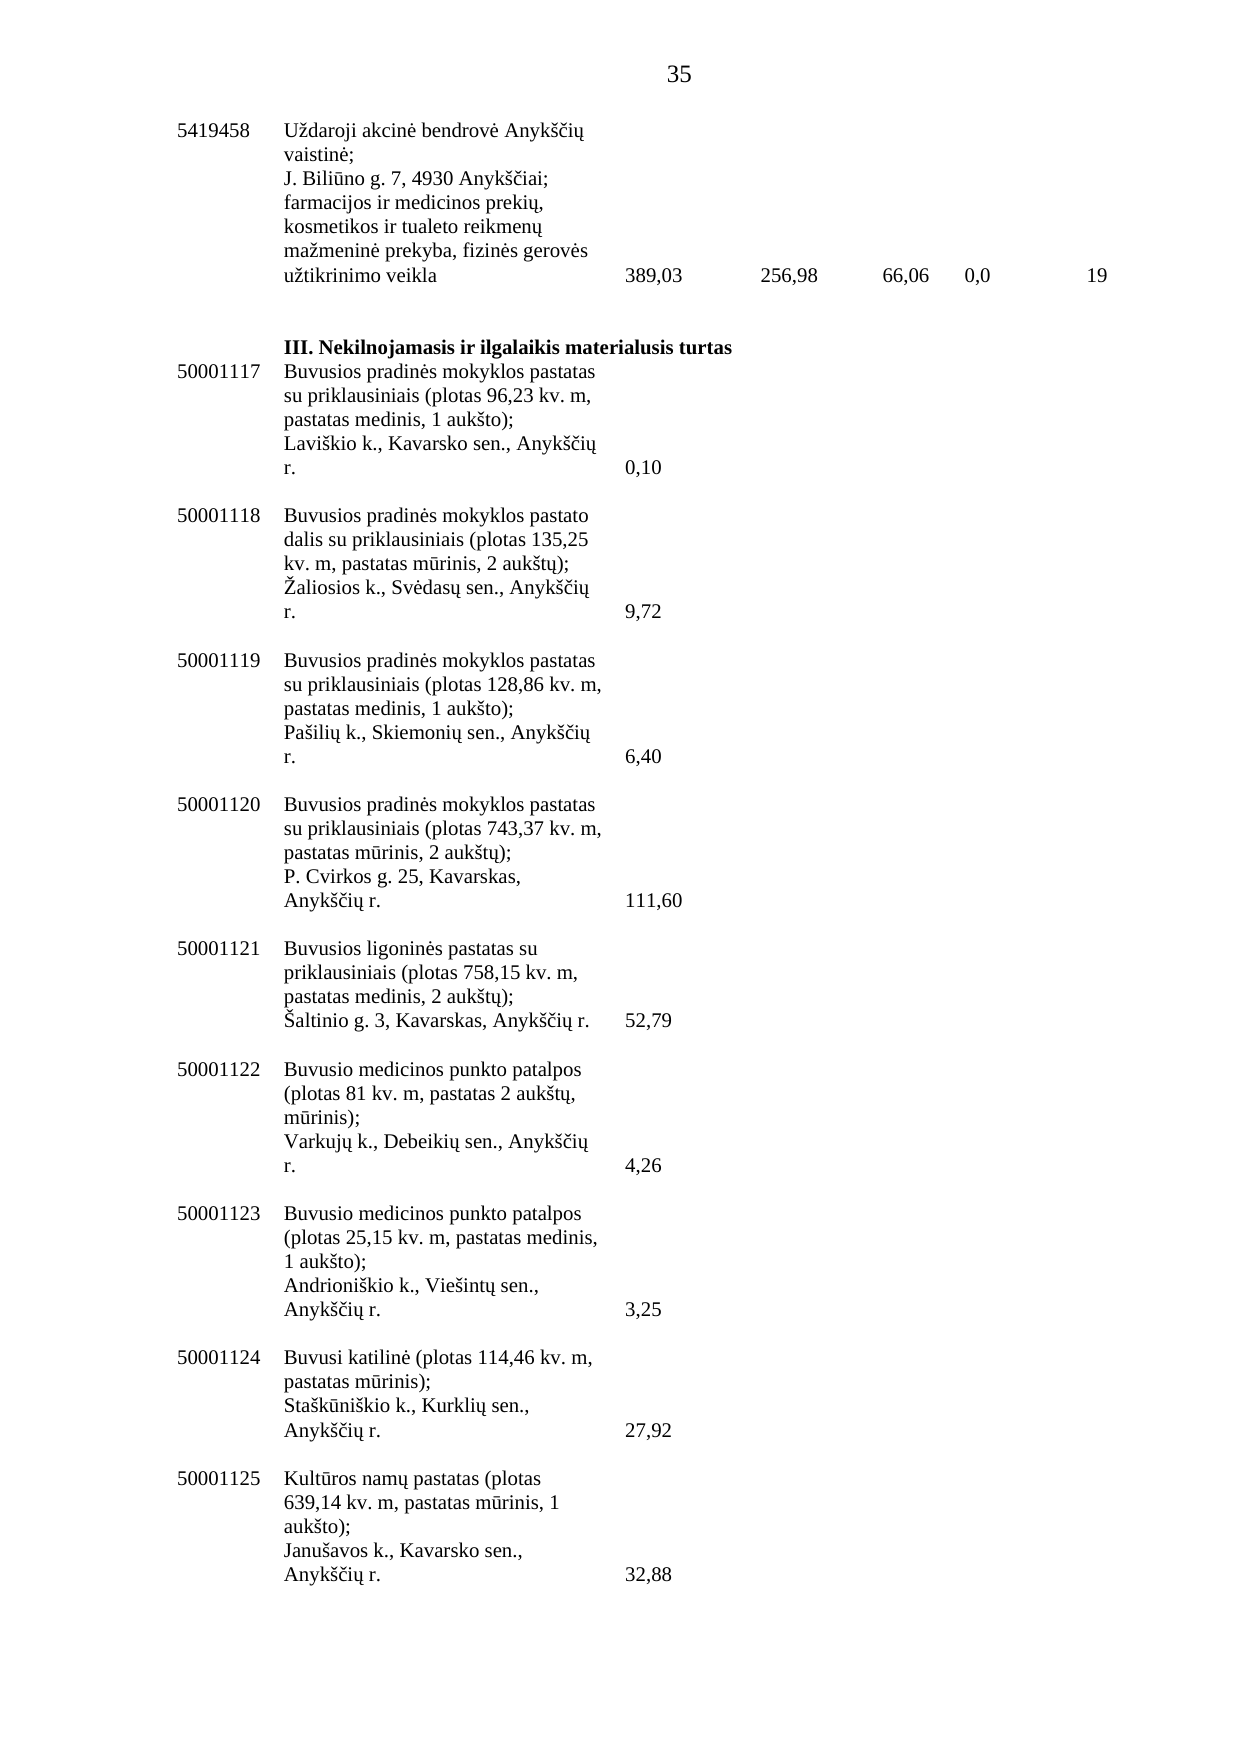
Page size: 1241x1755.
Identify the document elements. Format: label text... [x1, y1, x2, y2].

table_cell 389,03 [614, 118, 749, 287]
table_cell Buvusios pradinės mokyklos pastatas su priklausiniais (plotas 128,86 kv. m, pastatas medinis, 1 aukšto); Pašilių k., Skiemonių sen., Anykščių r. [273, 648, 614, 768]
table_cell Buvusi katilinė (plotas 114,46 kv. m, pastatas mūrinis); Staškūniškio k., Kurklių sen., Anykščių r. [273, 1345, 614, 1442]
table_cell [160, 1177, 1164, 1201]
table_cell [160, 335, 272, 359]
table_cell [871, 503, 953, 623]
table_cell [160, 311, 1164, 335]
table_cell 50001118 [160, 503, 272, 623]
table_cell Uždaroji akcinė bendrovė Anykščių vaistinė; J. Biliūno g. 7, 4930 Anykščiai; farmacijos ir medicinos prekių, kosmetikos ir tualeto reikmenų mažmeninė prekyba, fizinės gerovės užtikrinimo veikla [273, 118, 614, 287]
table_cell [1075, 1057, 1164, 1177]
table_cell [953, 359, 1075, 479]
table_cell [871, 792, 953, 912]
table_cell 50001122 [160, 1057, 272, 1177]
table_cell [953, 936, 1075, 1032]
table_cell [871, 936, 953, 1032]
table_cell [160, 1033, 1164, 1057]
table_cell 50001119 [160, 648, 272, 768]
table_cell [871, 1345, 953, 1442]
table_cell Buvusio medicinos punkto patalpos (plotas 25,15 kv. m, pastatas medinis, 1 aukšto); Andrioniškio k., Viešintų sen., Anykščių r. [273, 1201, 614, 1321]
table_cell Buvusio medicinos punkto patalpos (plotas 81 kv. m, pastatas 2 aukštų, mūrinis); Varkujų k., Debeikių sen., Anykščių r. [273, 1057, 614, 1177]
table_cell 27,92 [614, 1345, 749, 1442]
table_cell 50001123 [160, 1201, 272, 1321]
table_cell [160, 624, 1164, 647]
table_cell [749, 359, 871, 479]
table_cell [871, 1057, 953, 1177]
table_cell 50001121 [160, 936, 272, 1032]
table_cell [953, 792, 1075, 912]
table_cell Kultūros namų pastatas (plotas 639,14 kv. m, pastatas mūrinis, 1 aukšto); Janušavos k., Kavarsko sen., Anykščių r. [273, 1466, 614, 1586]
table_cell [160, 479, 1164, 503]
table_cell [160, 287, 272, 311]
table_cell III. Nekilnojamasis ir ilgalaikis materialusis turtas [273, 335, 1164, 359]
table_cell 66,06 [871, 118, 953, 287]
table_cell [1075, 359, 1164, 479]
table_cell 50001124 [160, 1345, 272, 1442]
table_cell [749, 1345, 871, 1442]
table_cell [1075, 1466, 1164, 1586]
table_cell 6,40 [614, 648, 749, 768]
table_cell 256,98 [749, 118, 871, 287]
table_cell [273, 287, 1164, 311]
table_cell [953, 503, 1075, 623]
table_cell [953, 648, 1075, 768]
table_cell 9,72 [614, 503, 749, 623]
table_cell [1075, 648, 1164, 768]
table_cell [1075, 503, 1164, 623]
table_cell [160, 1586, 1164, 1610]
table_cell [871, 648, 953, 768]
table_cell 52,79 [614, 936, 749, 1032]
table_cell [749, 648, 871, 768]
table_cell [160, 1321, 1164, 1345]
table_cell [749, 792, 871, 912]
table_cell [749, 1466, 871, 1586]
table_cell 50001125 [160, 1466, 272, 1586]
table_cell 4,26 [614, 1057, 749, 1177]
table_cell Buvusios pradinės mokyklos pastatas su priklausiniais (plotas 743,37 kv. m, pastatas mūrinis, 2 aukštų); P. Cvirkos g. 25, Kavarskas, Anykščių r. [273, 792, 614, 912]
table_cell [160, 912, 1164, 936]
table_cell Buvusios pradinės mokyklos pastato dalis su priklausiniais (plotas 135,25 kv. m, pastatas mūrinis, 2 aukštų); Žaliosios k., Svėdasų sen., Anykščių r. [273, 503, 614, 623]
table_cell [160, 1610, 1164, 1634]
table_cell 111,60 [614, 792, 749, 912]
table_cell [871, 1466, 953, 1586]
table_cell [1075, 792, 1164, 912]
table_cell [749, 936, 871, 1032]
table_cell [953, 1057, 1075, 1177]
table_cell [1075, 936, 1164, 1032]
table_cell [160, 768, 1164, 792]
table_cell [749, 503, 871, 623]
table_cell 50001117 [160, 359, 272, 479]
table_cell [871, 359, 953, 479]
table_cell 0,10 [614, 359, 749, 479]
table_cell 32,88 [614, 1466, 749, 1586]
table_cell Buvusios pradinės mokyklos pastatas su priklausiniais (plotas 96,23 kv. m, pastatas medinis, 1 aukšto); Laviškio k., Kavarsko sen., Anykščių r. [273, 359, 614, 479]
table_cell [953, 1345, 1075, 1442]
table_cell 0,0 [953, 118, 1075, 287]
table_cell [871, 1201, 953, 1321]
table_cell 19 [1075, 118, 1164, 287]
table_cell [749, 1057, 871, 1177]
table_cell [749, 1201, 871, 1321]
table_cell 50001120 [160, 792, 272, 912]
table_cell [160, 1442, 1164, 1466]
table_cell Buvusios ligoninės pastatas su priklausiniais (plotas 758,15 kv. m, pastatas medinis, 2 aukštų); Šaltinio g. 3, Kavarskas, Anykščių r. [273, 936, 614, 1032]
table_cell [953, 1201, 1075, 1321]
table_cell [1075, 1201, 1164, 1321]
table_cell 5419458 [160, 118, 272, 287]
table_cell [953, 1466, 1075, 1586]
table_cell [1075, 1345, 1164, 1442]
table_cell 3,25 [614, 1201, 749, 1321]
